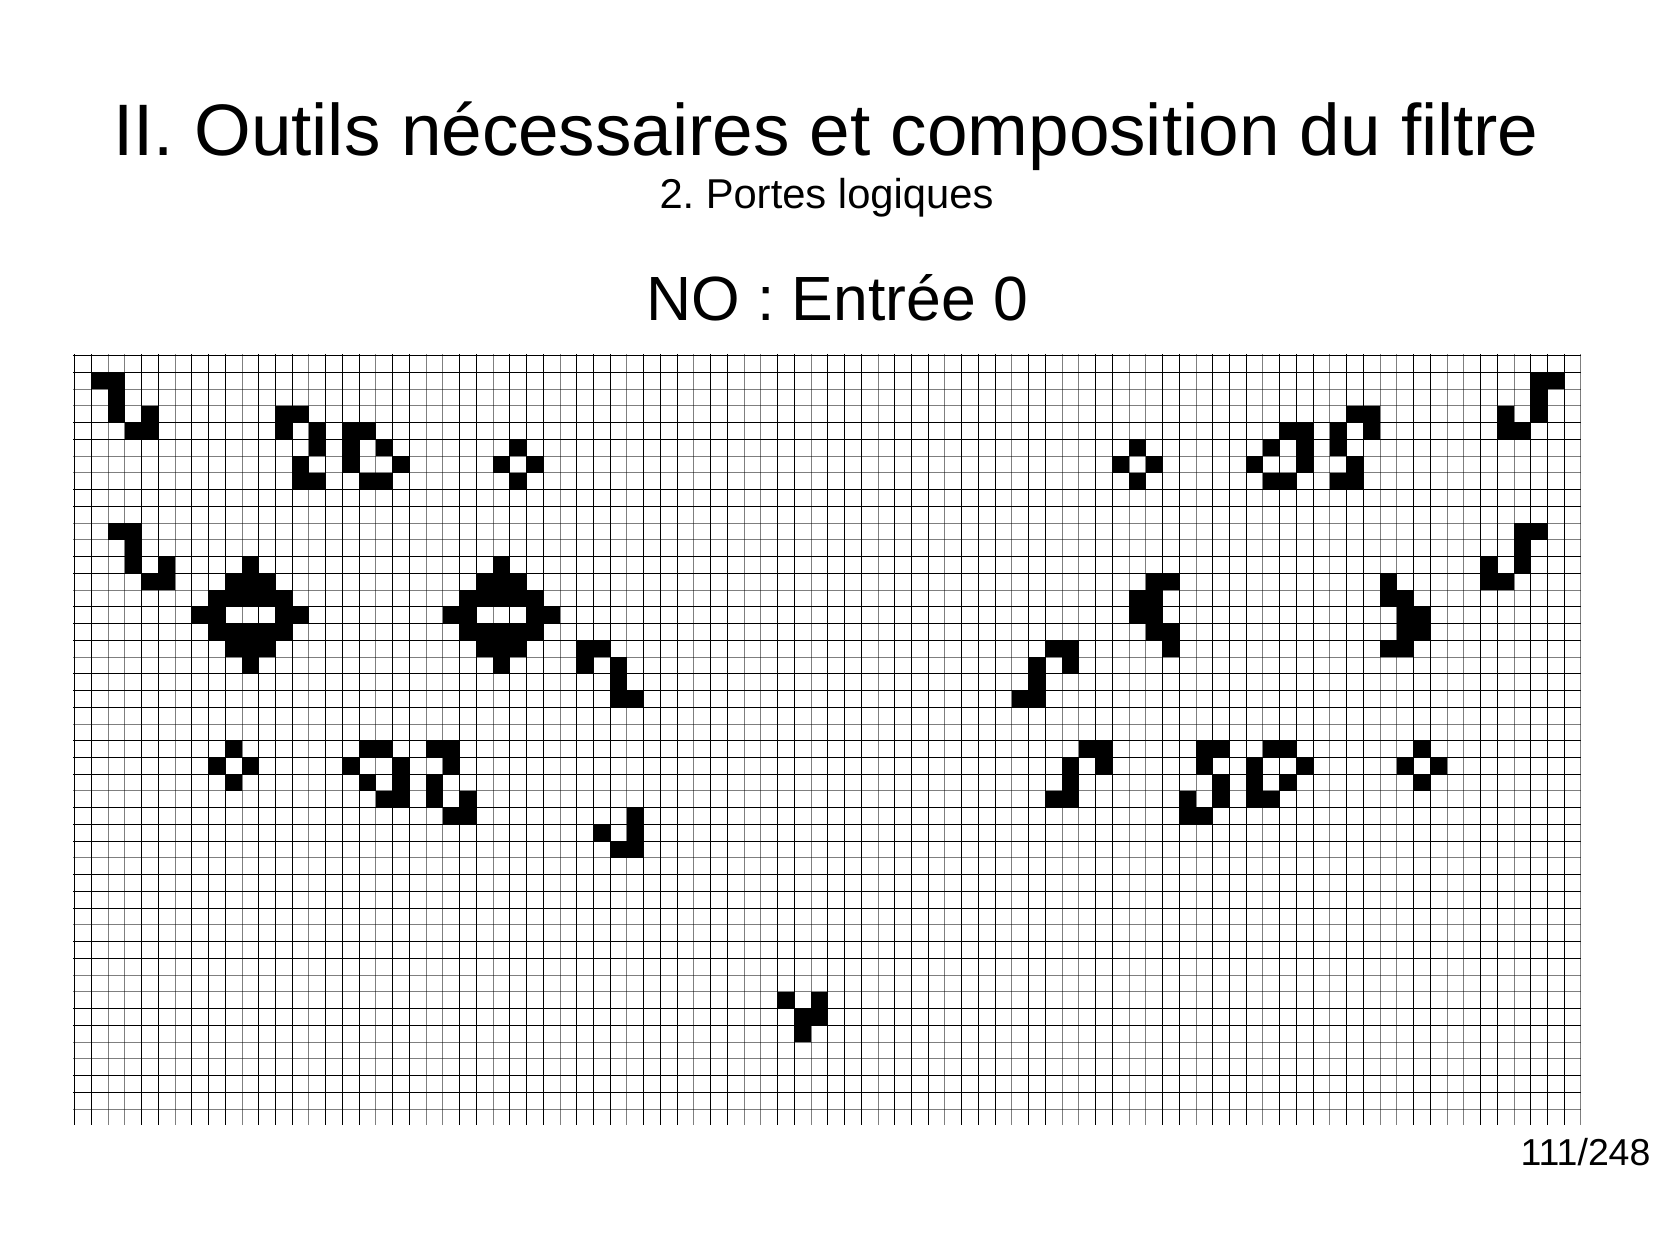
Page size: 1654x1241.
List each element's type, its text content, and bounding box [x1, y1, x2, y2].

picture [73, 354, 1581, 1125]
title II. Outils nécessaires et composition du filtre 2. Portes logiques [82, 49, 1571, 257]
text_box NO : Entrée 0 [631, 256, 1044, 342]
text_box <number>/248 [1505, 1124, 1654, 1182]
